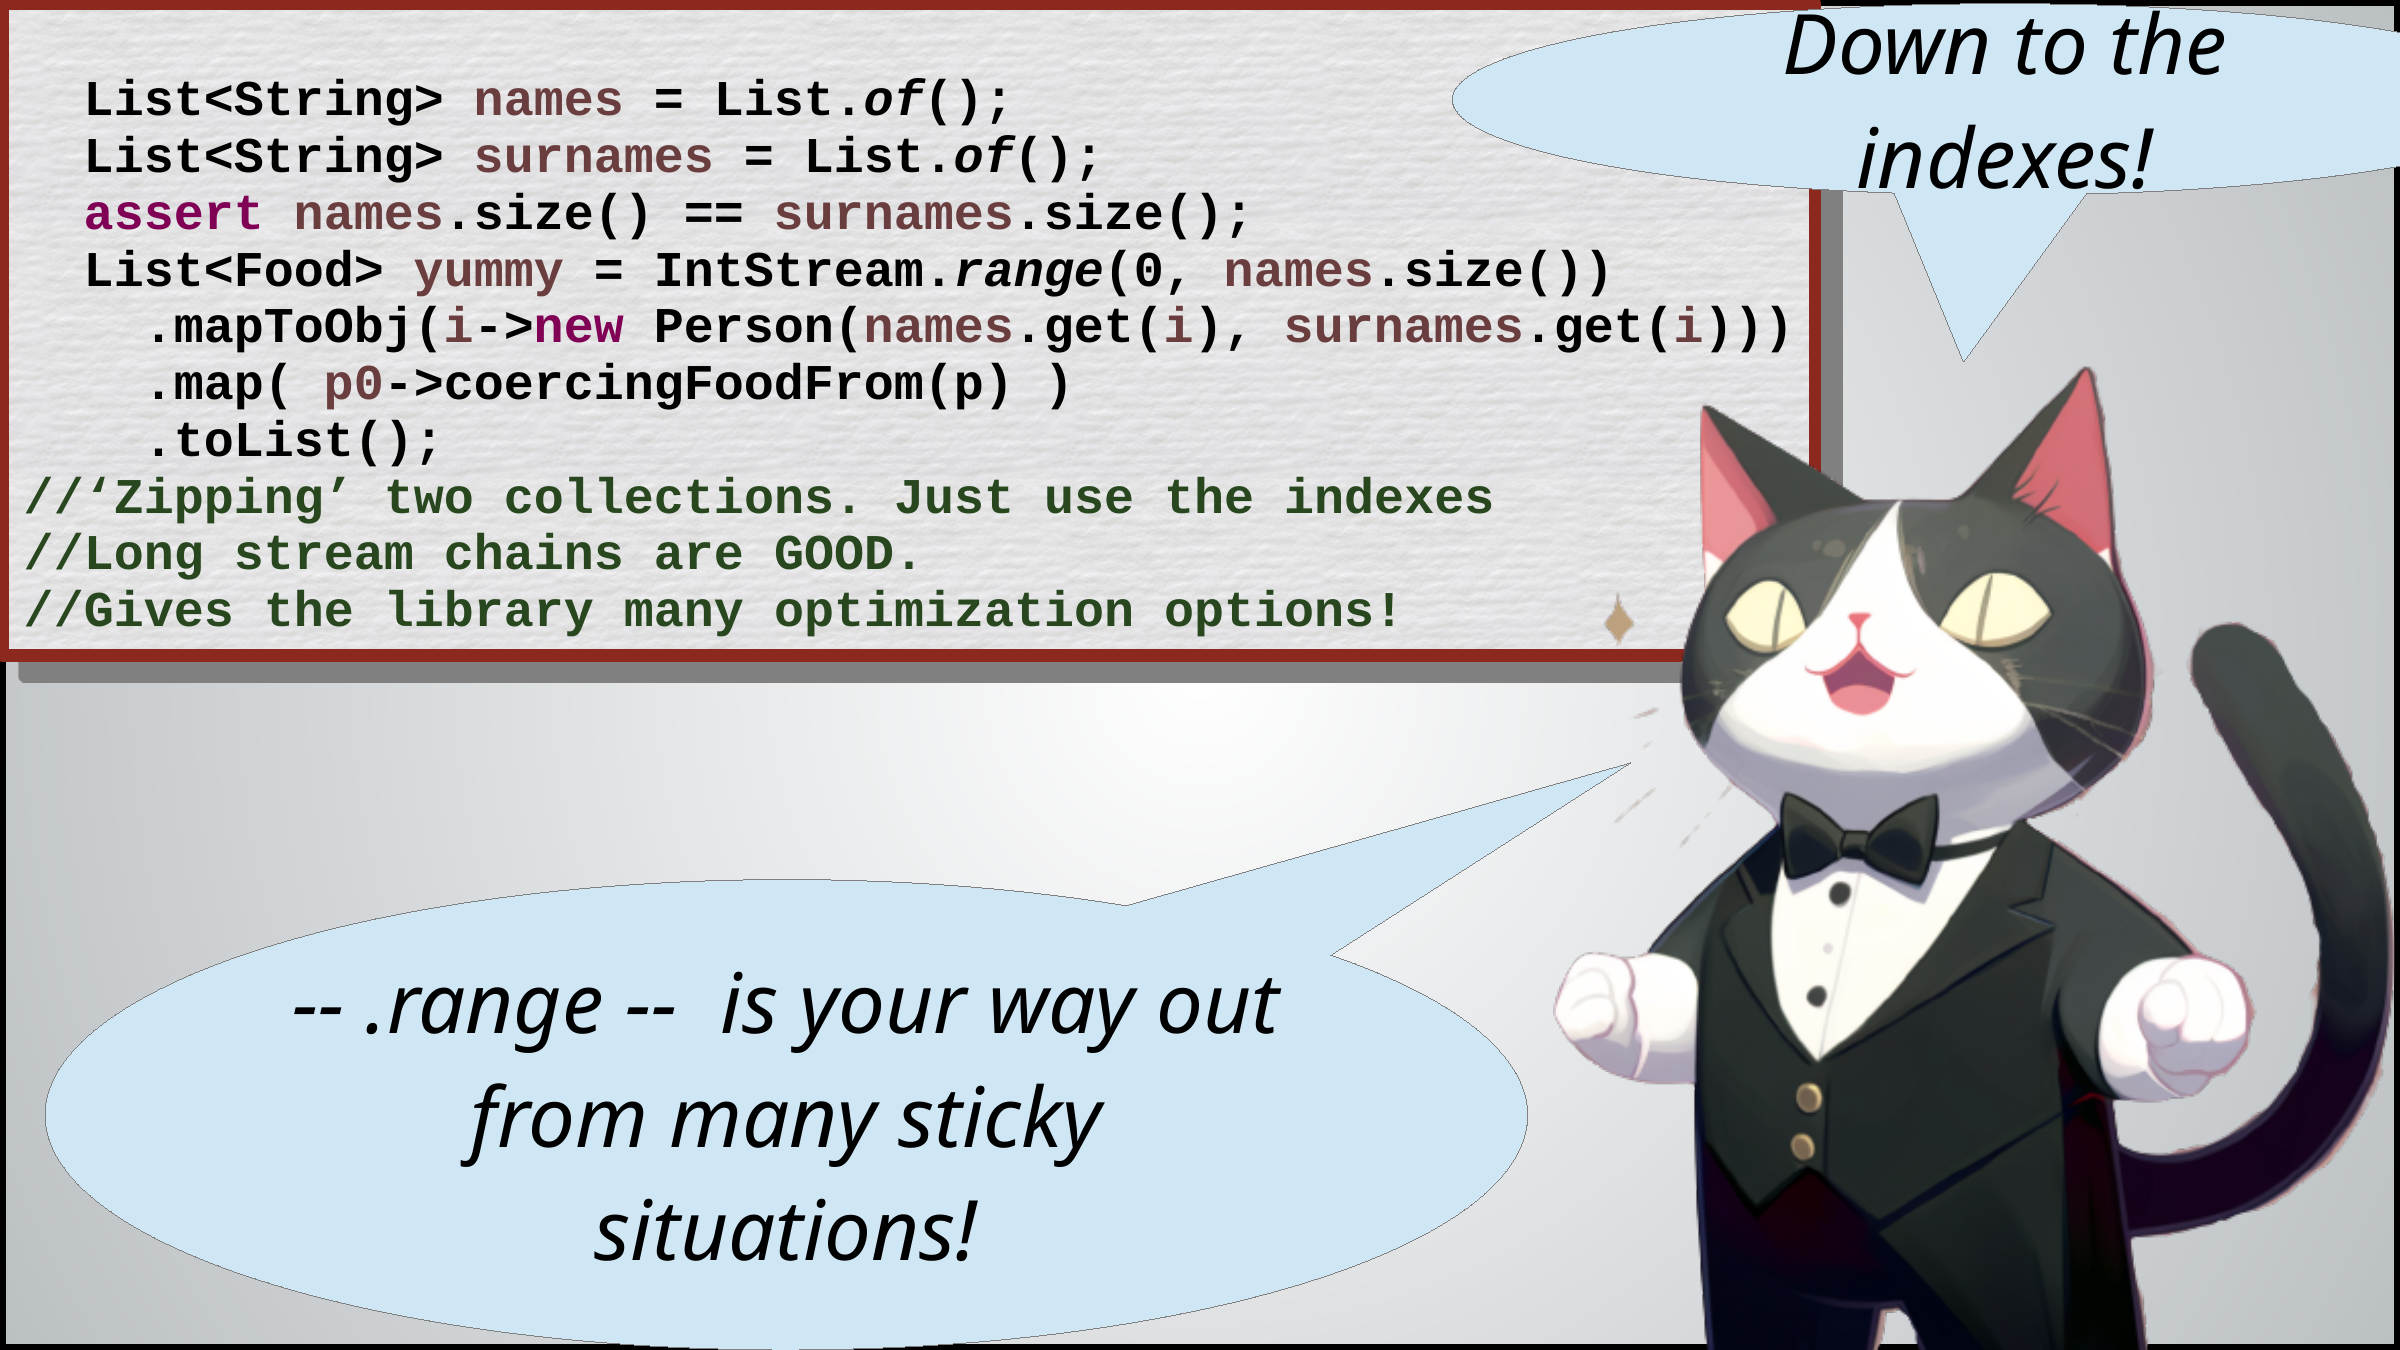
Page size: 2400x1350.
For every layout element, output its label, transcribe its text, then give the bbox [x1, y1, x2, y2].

text_box [1333, 846, 1503, 1053]
text_box [854, 1177, 1503, 1350]
text_box [0, 662, 1503, 1350]
text_box [1980, 167, 2400, 341]
text_box -- .range -- is your way out from many sticky situations! [45, 762, 1631, 1350]
text_box [1843, 191, 1954, 341]
picture [1503, 341, 2400, 1350]
text_box Down to the indexes! [1452, 3, 2400, 341]
text_box [1821, 0, 2400, 32]
text_box List<String> names = List.of(); List<String> surnames = List.of(); assert names.size() == surnames.size(); List<Food> yummy = IntStream.range(0, names.size()) .mapToObj(i->new Person(names.get(i), surnames.get(i))) .map( p0->coercingFoodFrom(p) ) .toList(); //‘Zipping’ two collections. Just use the indexes //Long stream chains are GOOD. //Gives the library many optimization options! [2, 3, 1816, 656]
